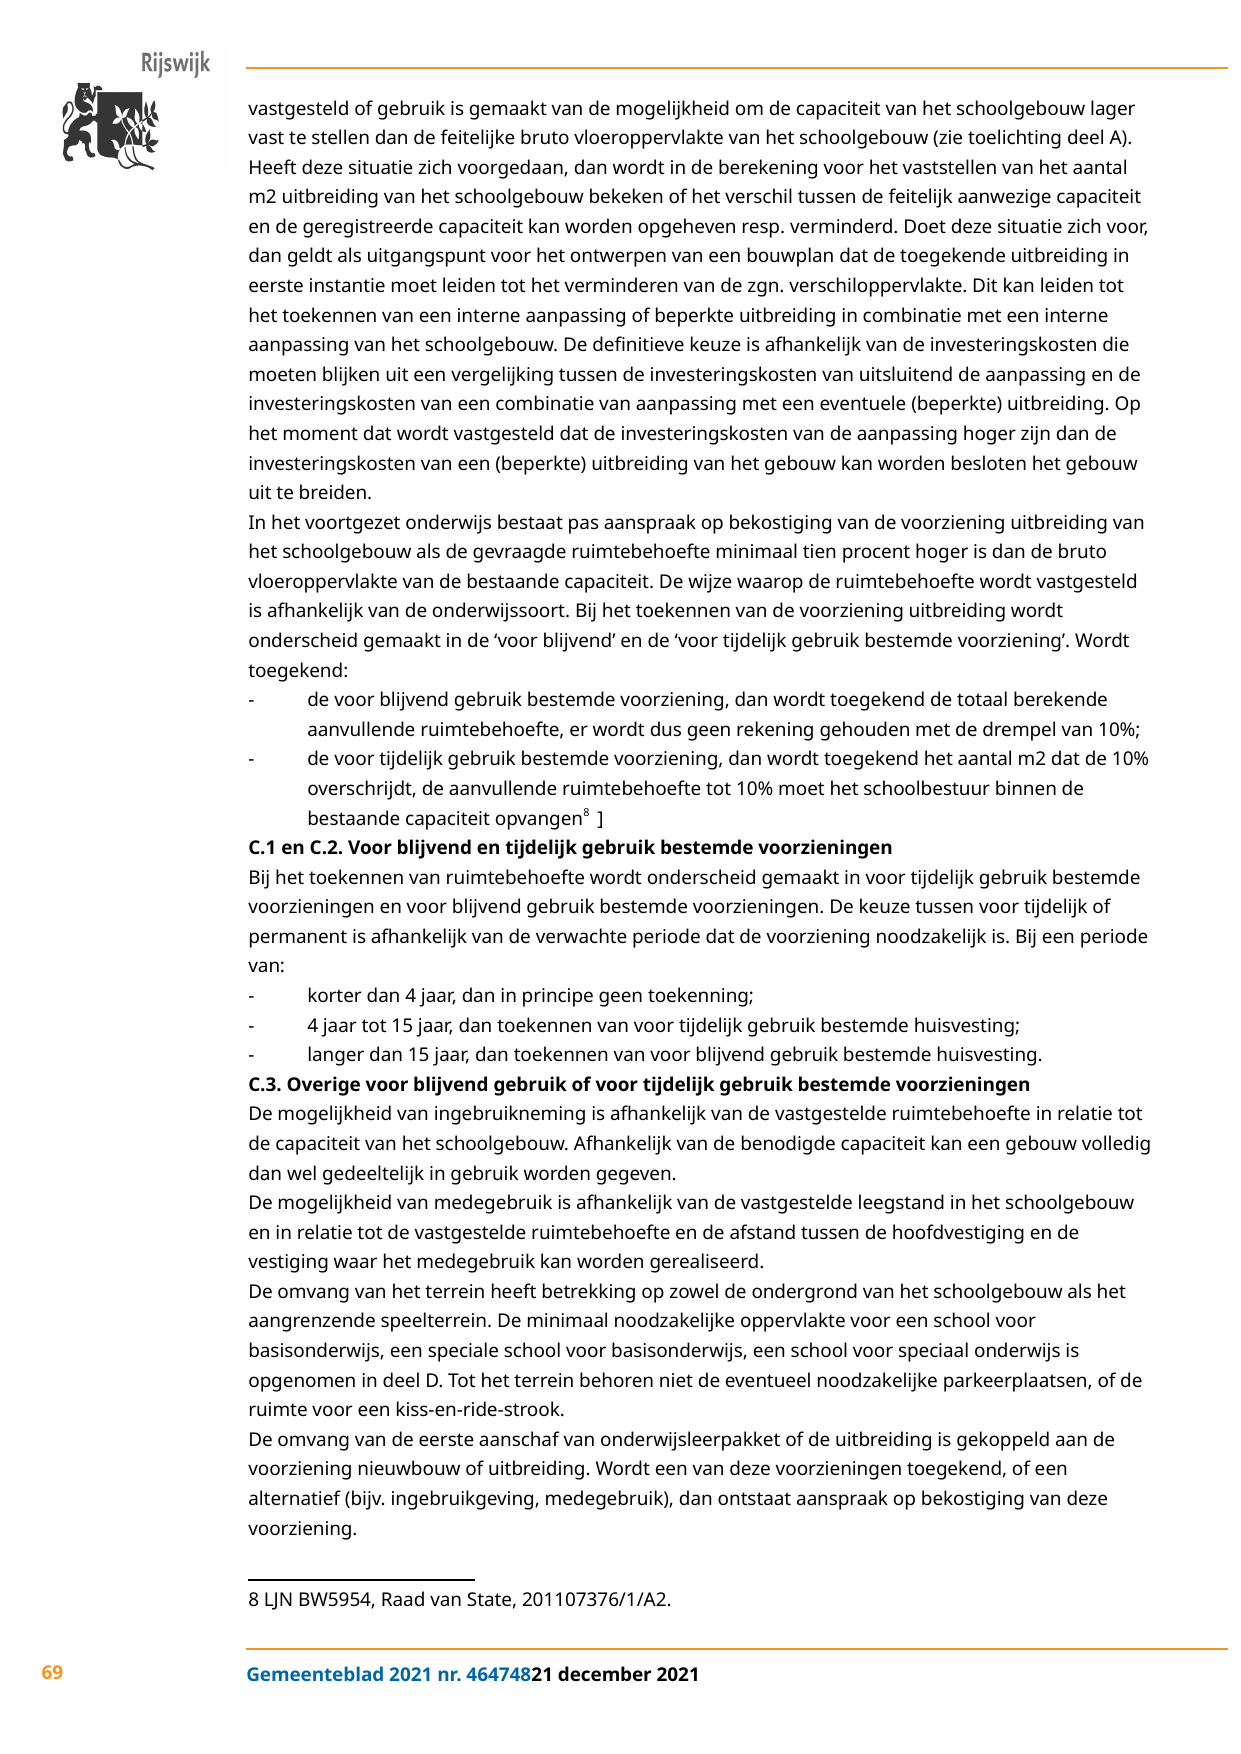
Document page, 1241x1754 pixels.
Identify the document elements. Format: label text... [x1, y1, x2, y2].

text De omvang van de eerste aanschaf van onderwijsleerpakket of de uitbreiding is gekoppeld aan de voorziening nieuwbouw of uitbreiding. Wordt een van deze voorzieningen toegekend, of een alternatief (bijv. ingebruikgeving, medegebruik), dan ontstaat aanspraak op bekostiging van deze voorziening. [248, 1426, 1152, 1541]
picture [41, 47, 231, 172]
list langer dan 15 jaar, dan toekennen van voor blijvend gebruik bestemde huisvesting. [248, 1041, 1152, 1067]
list LJN BW5954, Raad van State, 201107376/1/A2. [248, 1586, 1152, 1612]
text vastgesteld of gebruik is gemaakt van de mogelijkheid om de capaciteit van het schoolgebouw lager vast te stellen dan de feitelijke bruto vloeroppervlakte van het schoolgebouw (zie toelichting deel A). Heeft deze situatie zich voorgedaan, dan wordt in de berekening voor het vaststellen van het aantal m2 uitbreiding van het schoolgebouw bekeken of het verschil tussen de feitelijk aanwezige capaciteit en de geregistreerde capaciteit kan worden opgeheven resp. verminderd. Doet deze situatie zich voor, dan geldt als uitgangspunt voor het ontwerpen van een bouwplan dat de toegekende uitbreiding in eerste instantie moet leiden tot het verminderen van de zgn. verschiloppervlakte. Dit kan leiden tot het toekennen van een interne aanpassing of beperkte uitbreiding in combinatie met een interne aanpassing van het schoolgebouw. De definitieve keuze is afhankelijk van de investeringskosten die moeten blijken uit een vergelijking tussen de investeringskosten van uitsluitend de aanpassing en de investeringskosten van een combinatie van aanpassing met een eventuele (beperkte) uitbreiding. Op het moment dat wordt vastgesteld dat de investeringskosten van de aanpassing hoger zijn dan de investeringskosten van een (beperkte) uitbreiding van het gebouw kan worden besloten het gebouw uit te breiden. [248, 95, 1152, 505]
text De mogelijkheid van medegebruik is afhankelijk van de vastgestelde leegstand in het schoolgebouw en in relatie tot de vastgestelde ruimtebehoefte en de afstand tussen de hoofdvestiging en de vestiging waar het medegebruik kan worden gerealiseerd. [248, 1189, 1152, 1274]
list de voor tijdelijk gebruik bestemde voorziening, dan wordt toegekend het aantal m2 dat de 10% overschrijdt, de aanvullende ruimtebehoefte tot 10% moet het schoolbestuur binnen de bestaande capaciteit opvangen ] [248, 746, 1152, 831]
list 4 jaar tot 15 jaar, dan toekennen van voor tijdelijk gebruik bestemde huisvesting; [248, 1012, 1152, 1038]
text De mogelijkheid van ingebruikneming is afhankelijk van de vastgestelde ruimtebehoefte in relatie tot de capaciteit van het schoolgebouw. Afhankelijk van de benodigde capaciteit kan een gebouw volledig dan wel gedeeltelijk in gebruik worden gegeven. [248, 1101, 1152, 1186]
text C.1 en C.2. Voor blijvend en tijdelijk gebruik bestemde voorzieningen [248, 834, 1152, 860]
list korter dan 4 jaar, dan in principe geen toekenning; [248, 982, 1152, 1008]
text C.3. Overige voor blijvend gebruik of voor tijdelijk gebruik bestemde voorzieningen [248, 1071, 1152, 1097]
list de voor blijvend gebruik bestemde voorziening, dan wordt toegekend de totaal berekende aanvullende ruimtebehoefte, er wordt dus geen rekening gehouden met de drempel van 10%; [248, 686, 1152, 742]
text De omvang van het terrein heeft betrekking op zowel de ondergrond van het schoolgebouw als het aangrenzende speelterrein. De minimaal noodzakelijke oppervlakte voor een school voor basisonderwijs, een speciale school voor basisonderwijs, een school voor speciaal onderwijs is opgenomen in deel D. Tot het terrein behoren niet de eventueel noodzakelijke parkeerplaatsen, of de ruimte voor een kiss-en-ride-strook. [248, 1278, 1152, 1422]
text In het voortgezet onderwijs bestaat pas aanspraak op bekostiging van de voorziening uitbreiding van het schoolgebouw als de gevraagde ruimtebehoefte minimaal tien procent hoger is dan de bruto vloeroppervlakte van de bestaande capaciteit. De wijze waarop de ruimtebehoefte wordt vastgesteld is afhankelijk van de onderwijssoort. Bij het toekennen van de voorziening uitbreiding wordt onderscheid gemaakt in de ‘voor blijvend’ en de ‘voor tijdelijk gebruik bestemde voorziening’. Wordt toegekend: [248, 509, 1152, 683]
text Bij het toekennen van ruimtebehoefte wordt onderscheid gemaakt in voor tijdelijk gebruik bestemde voorzieningen en voor blijvend gebruik bestemde voorzieningen. De keuze tussen voor tijdelijk of permanent is afhankelijk van de verwachte periode dat de voorziening noodzakelijk is. Bij een periode van: [248, 864, 1152, 978]
